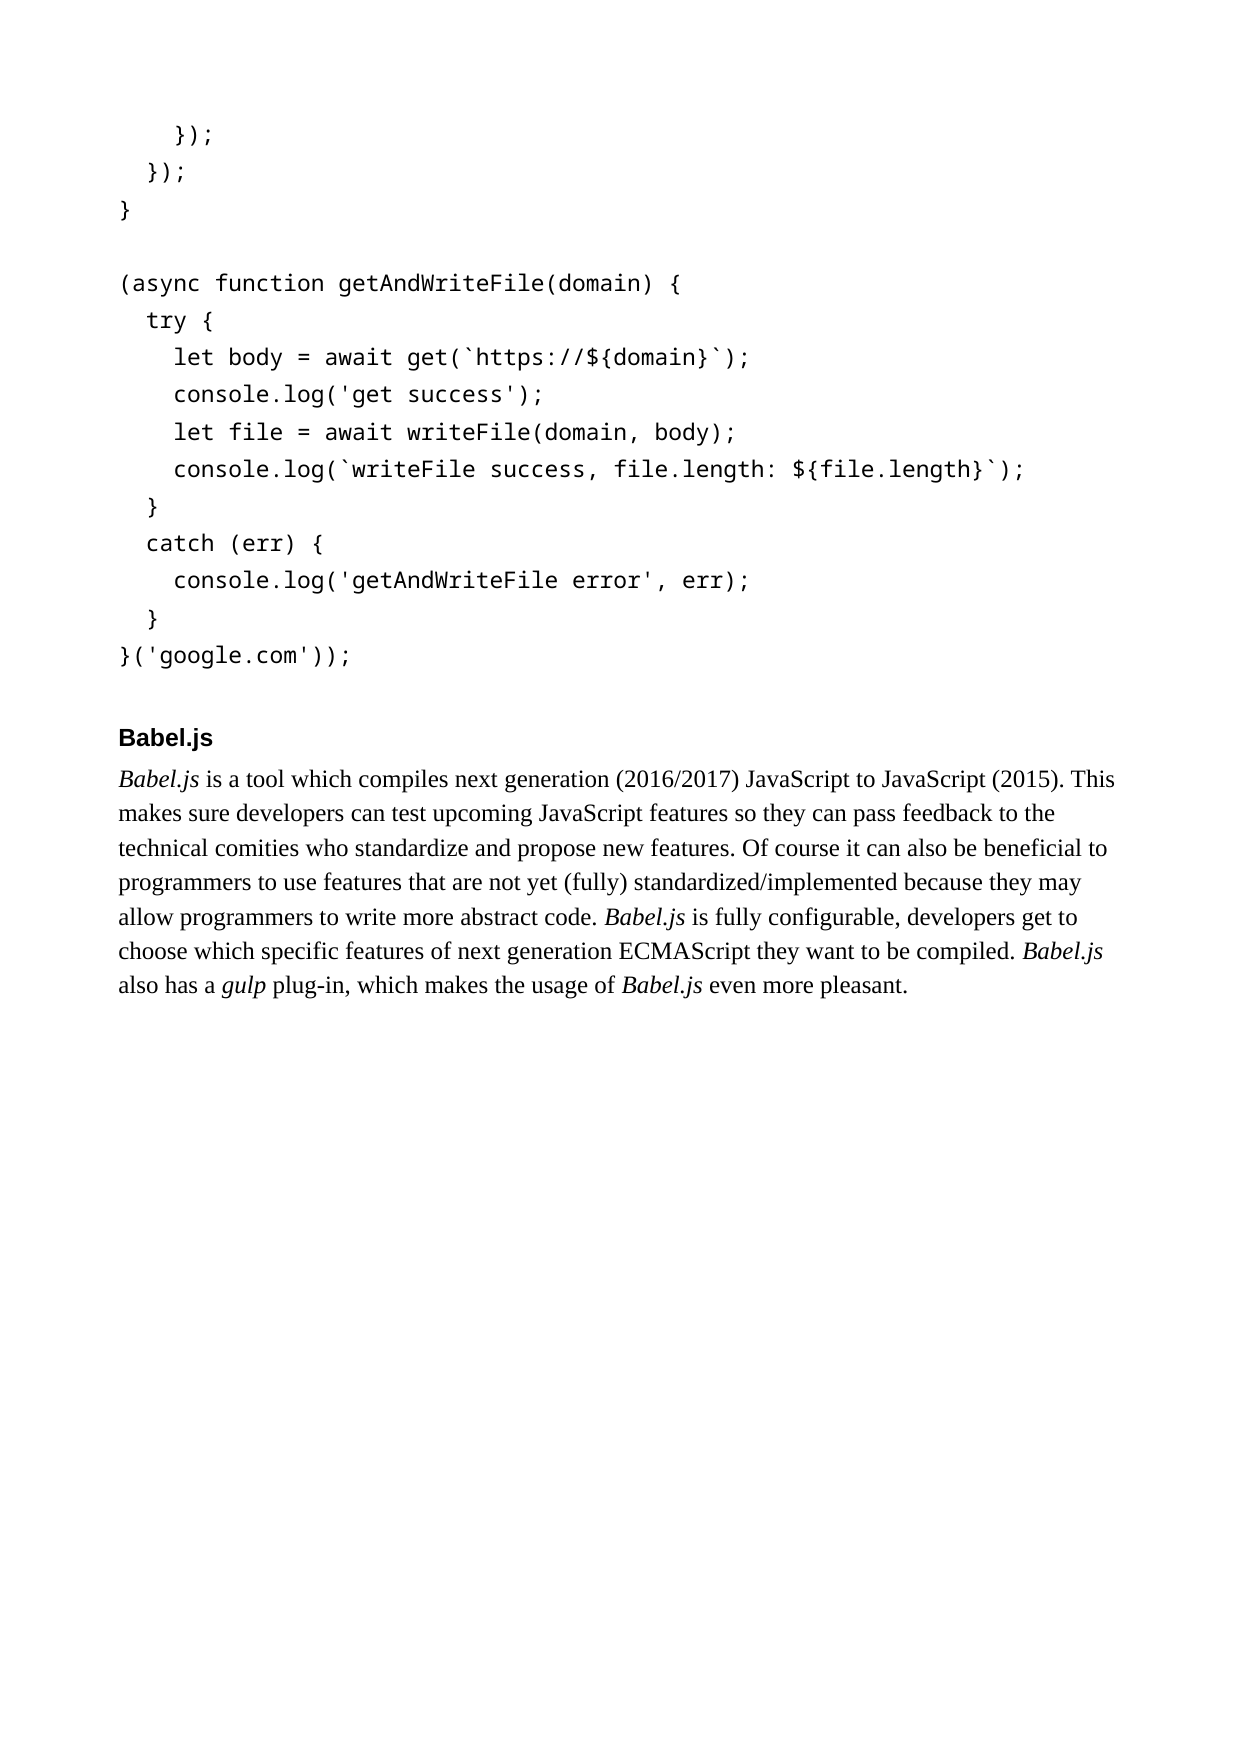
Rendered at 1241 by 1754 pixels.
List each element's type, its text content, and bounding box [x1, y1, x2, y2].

text let body = await get(`https://${domain}`); [118, 341, 1122, 372]
text let file = await writeFile(domain, body); [118, 416, 1122, 447]
text } [118, 490, 1122, 521]
text } [118, 602, 1122, 633]
text } [118, 192, 1122, 224]
text }); [118, 118, 1122, 149]
text }); [118, 155, 1122, 187]
text catch (err) { [118, 527, 1122, 558]
text }('google.com')); [118, 639, 1122, 670]
text (async function getAndWriteFile(domain) { [118, 267, 1122, 298]
subtitle Babel.js [118, 723, 1122, 751]
text try { [118, 304, 1122, 335]
text console.log('getAndWriteFile error', err); [118, 564, 1122, 596]
text console.log(`writeFile success, file.length: ${file.length}`); [118, 453, 1122, 484]
text console.log('get success'); [118, 378, 1122, 410]
text Babel.js is a tool which compiles next generation (2016/2017) JavaScript to JavaScript (2015). This makes sure developers can test upcoming JavaScript features so they can pass feedback to the technical comities who standardize and propose new features. Of course it can also be beneficial to programmers to use features that are not yet (fully) standardized/implemented because they may allow programmers to write more abstract code. Babel.js is fully configurable, developers get to choose which specific features of next generation ECMAScript they want to be compiled. Babel.js also has a gulp plug-in, which makes the usage of Babel.js even more pleasant. [118, 764, 1122, 999]
